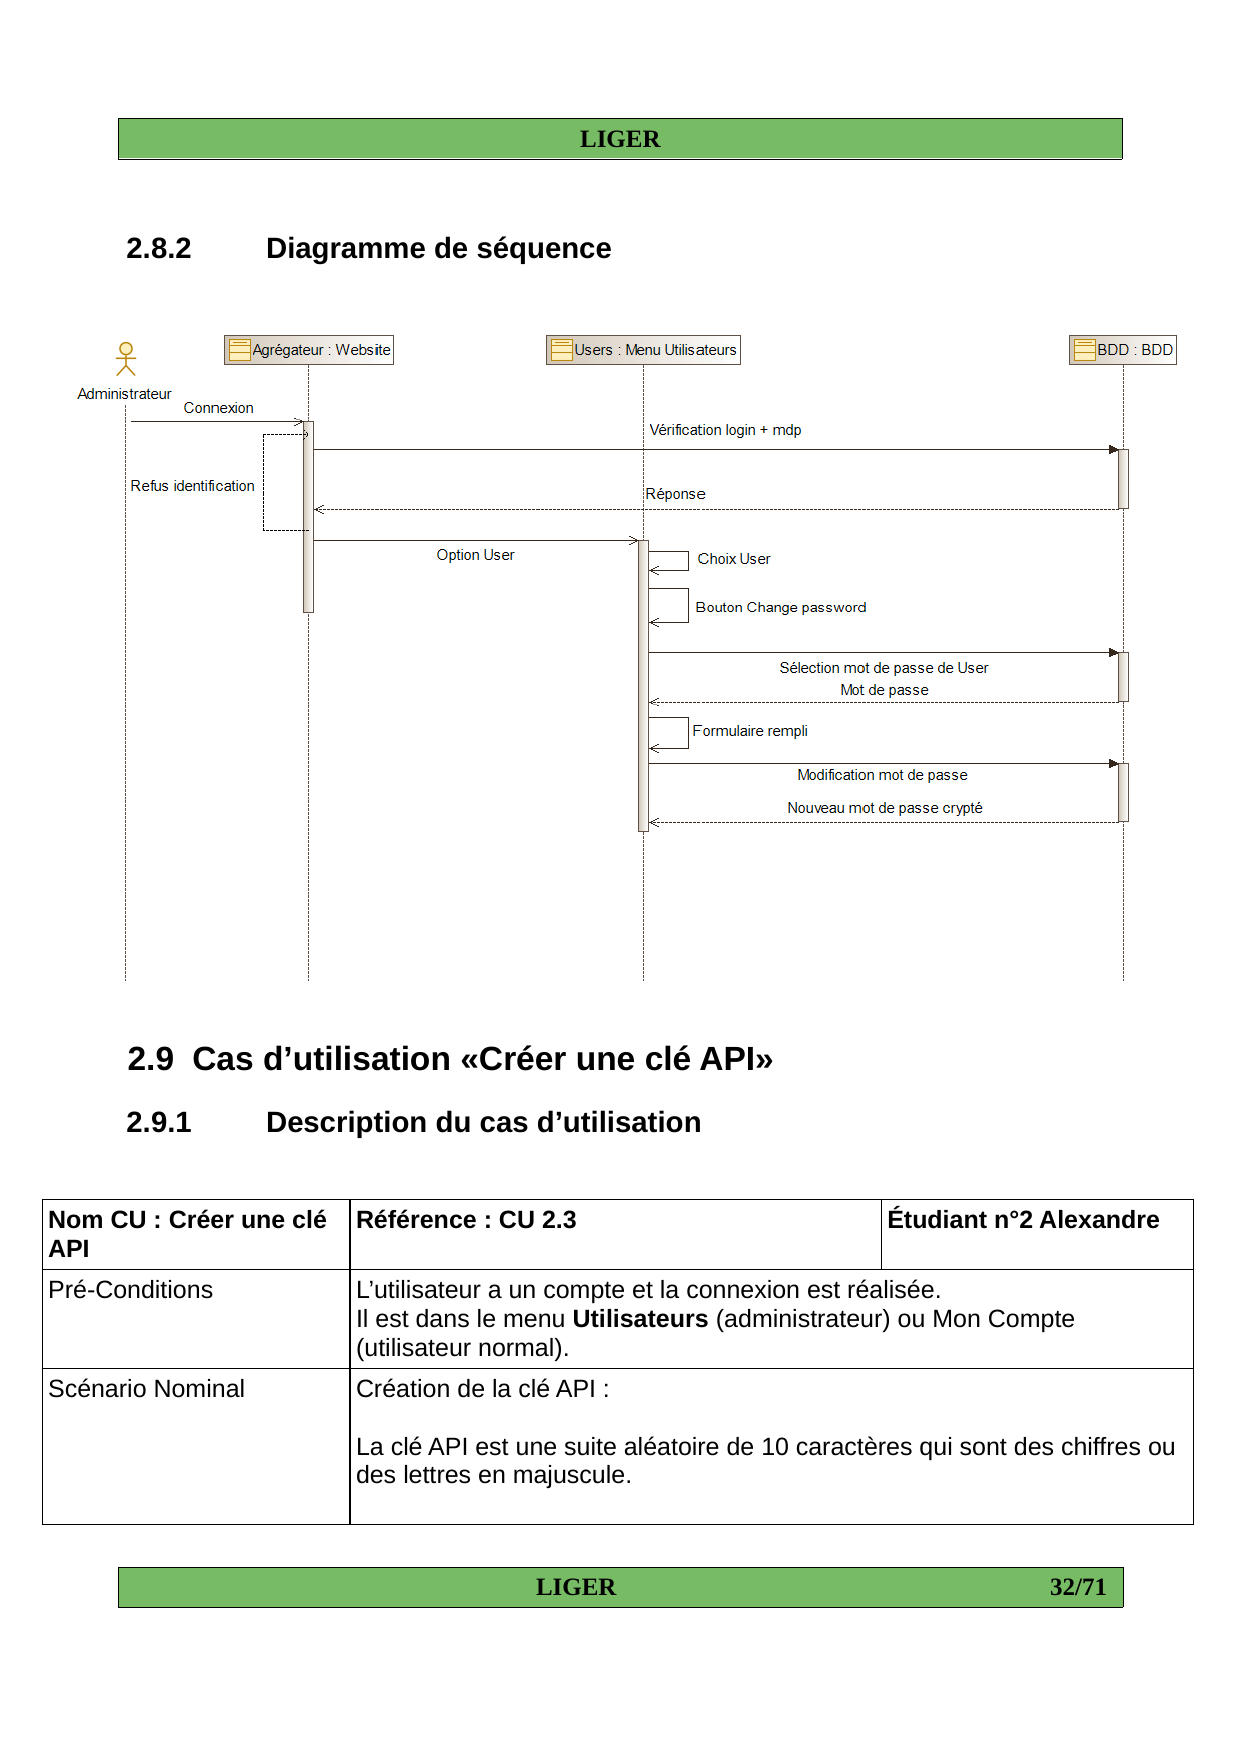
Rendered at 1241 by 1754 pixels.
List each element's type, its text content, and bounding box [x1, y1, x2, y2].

table_cell Création de la clé API : La clé API est une suite aléatoire de 10 caractères qui sont des chiffres ou des lettres en majuscule. [351, 1369, 1193, 1524]
table_cell Scénario Nominal [43, 1369, 349, 1524]
picture [53, 325, 1188, 990]
table_cell Pré-Conditions [43, 1270, 349, 1367]
subtitle Cas d’utilisation «Créer une clé API» [118, 1039, 1122, 1078]
table_header Nom CU : Créer une clé API [43, 1200, 349, 1269]
table_cell L’utilisateur a un compte et la connexion est réalisée. Il est dans le menu Utilisateurs (administrateur) ou Mon Compte (utilisateur normal). [351, 1270, 1193, 1367]
table_header Étudiant n°2 Alexandre [882, 1200, 1193, 1269]
subtitle Description du cas d’utilisation [118, 1105, 1122, 1139]
table_header Référence : CU 2.3 [351, 1200, 881, 1269]
subtitle Diagramme de séquence [118, 231, 1122, 265]
